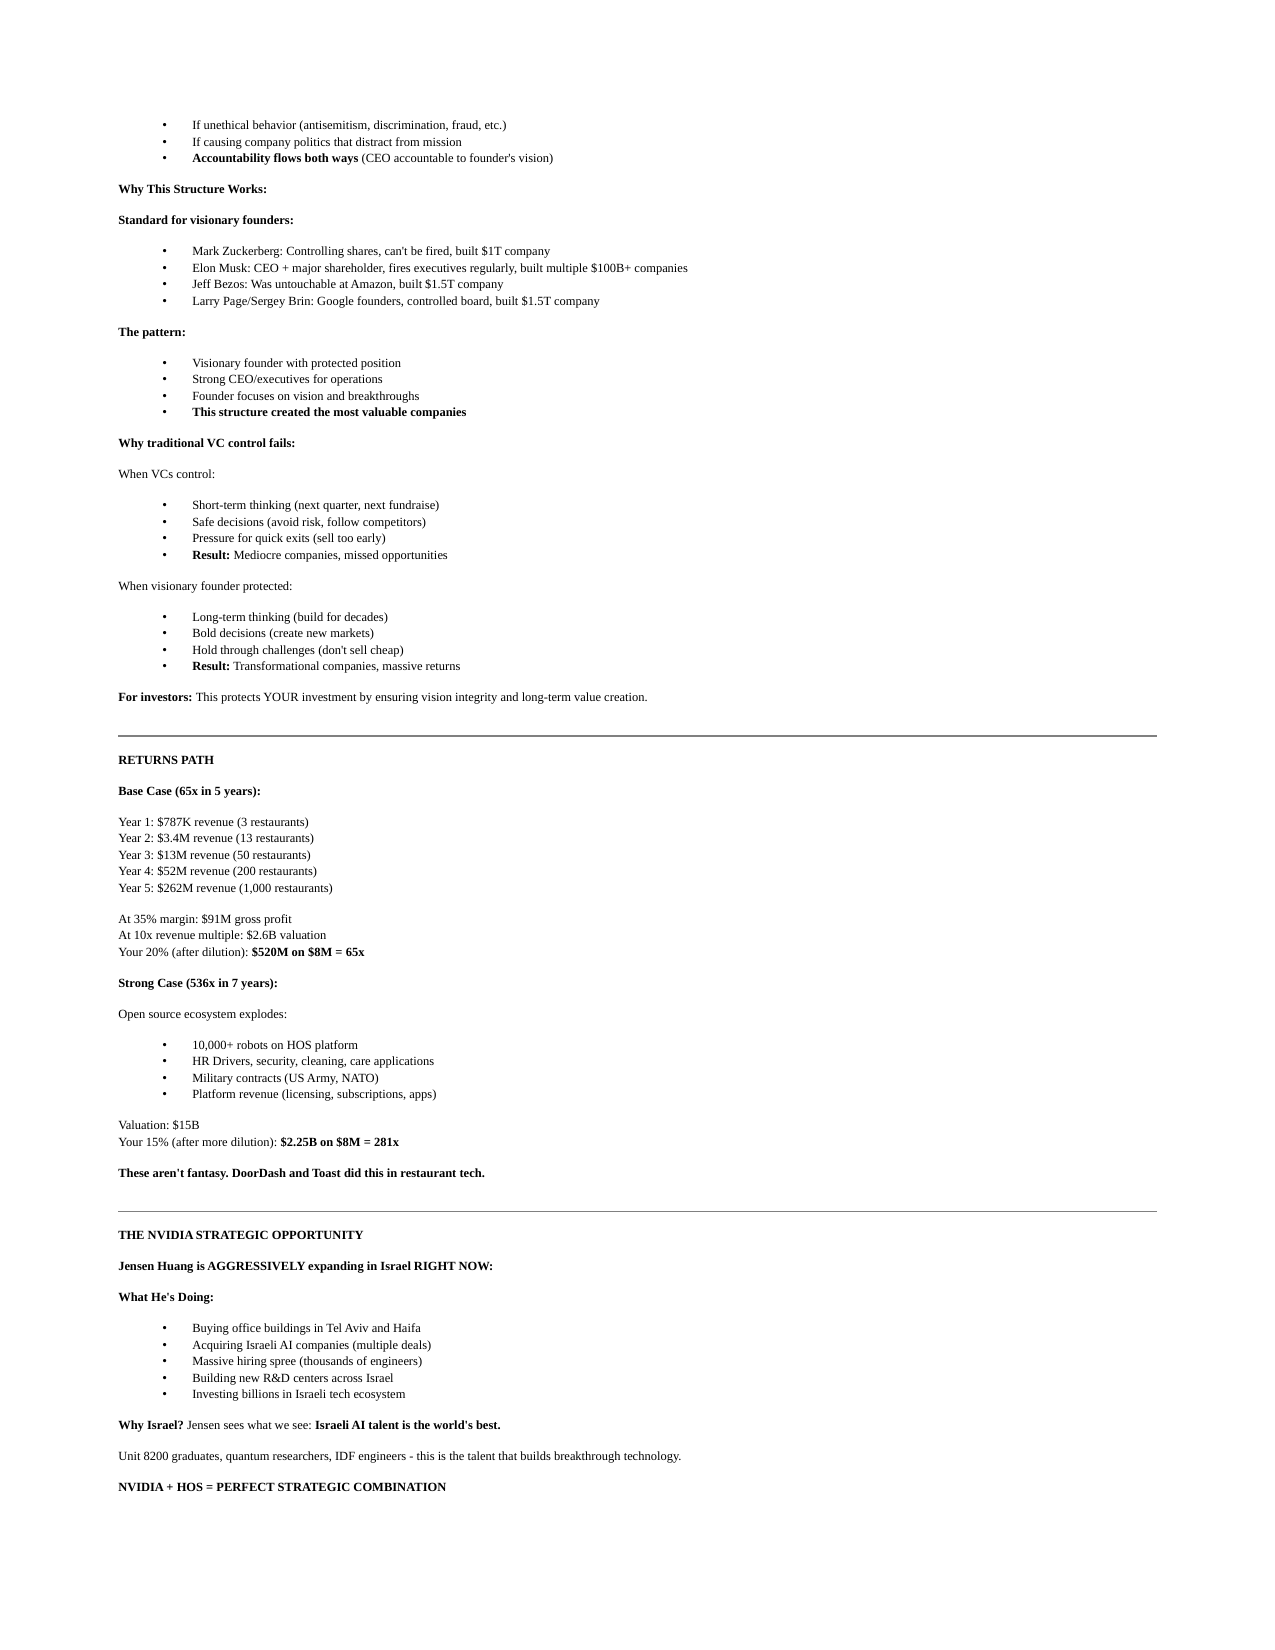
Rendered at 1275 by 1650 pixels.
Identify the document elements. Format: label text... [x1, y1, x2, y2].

text Standard for visionary founders: [118, 213, 1157, 227]
text Base Case (65x in 5 years): [118, 783, 1157, 798]
text Why traditional VC control fails: [118, 436, 1157, 450]
text These aren't fantasy. DoorDash and Toast did this in restaurant tech. [118, 1165, 1157, 1180]
list Long-term thinking (build for decades) [162, 609, 1157, 624]
text Why This Structure Works: [118, 182, 1157, 196]
list Accountability flows both ways (CEO accountable to founder's vision) [162, 151, 1157, 165]
text When VCs control: [118, 467, 1157, 481]
text When visionary founder protected: [118, 578, 1157, 593]
list Jeff Bezos: Was untouchable at Amazon, built $1.5T company [162, 277, 1157, 291]
list Military contracts (US Army, NATO) [162, 1070, 1157, 1085]
list Building new R&D centers across Israel [162, 1370, 1157, 1385]
text Year 1: $787K revenue (3 restaurants) Year 2: $3.4M revenue (13 restaurants) Year 3: $13M revenue (50 restaurants) Year 4: $52M revenue (200 restaurants) Year 5: $262M revenue (1,000 restaurants) [118, 814, 1157, 895]
text At 35% margin: $91M gross profit At 10x revenue multiple: $2.6B valuation Your 20% (after dilution): $520M on $8M = 65x [118, 911, 1157, 959]
subtitle THE NVIDIA STRATEGIC OPPORTUNITY 🎯 [118, 1228, 1157, 1242]
text Valuation: $15B Your 15% (after more dilution): $2.25B on $8M = 281x [118, 1118, 1157, 1149]
list Buying office buildings in Tel Aviv and Haifa [162, 1321, 1157, 1335]
list If unethical behavior (antisemitism, discrimination, fraud, etc.) [162, 118, 1157, 132]
text The pattern: [118, 324, 1157, 339]
list Visionary founder with protected position [162, 356, 1157, 370]
list Mark Zuckerberg: Controlling shares, can't be fired, built $1T company [162, 244, 1157, 258]
list Founder focuses on vision and breakthroughs [162, 388, 1157, 403]
list Acquiring Israeli AI companies (multiple deals) [162, 1337, 1157, 1352]
text Strong Case (536x in 7 years): [118, 975, 1157, 990]
list Hold through challenges (don't sell cheap) [162, 642, 1157, 657]
list HR Drivers, security, cleaning, care applications [162, 1054, 1157, 1068]
list Result: Transformational companies, massive returns [162, 659, 1157, 673]
text NVIDIA + HOS = PERFECT STRATEGIC COMBINATION [118, 1480, 1157, 1494]
list Larry Page/Sergey Brin: Google founders, controlled board, built $1.5T company [162, 293, 1157, 308]
text Jensen Huang is AGGRESSIVELY expanding in Israel RIGHT NOW: [118, 1259, 1157, 1273]
list Pressure for quick exits (sell too early) [162, 531, 1157, 545]
list 10,000+ robots on HOS platform [162, 1037, 1157, 1052]
list Safe decisions (avoid risk, follow competitors) [162, 514, 1157, 529]
list If causing company politics that distract from mission [162, 134, 1157, 149]
text Why Israel? Jensen sees what we see: Israeli AI talent is the world's best. [118, 1418, 1157, 1432]
list Strong CEO/executives for operations [162, 372, 1157, 386]
text Open source ecosystem explodes: [118, 1006, 1157, 1021]
text What He's Doing: [118, 1290, 1157, 1304]
list This structure created the most valuable companies [162, 405, 1157, 419]
list Short-term thinking (next quarter, next fundraise) [162, 498, 1157, 512]
subtitle RETURNS PATH [118, 752, 1157, 767]
list Massive hiring spree (thousands of engineers) [162, 1354, 1157, 1368]
text Unit 8200 graduates, quantum researchers, IDF engineers - this is the talent that builds breakthrough technology. [118, 1449, 1157, 1463]
list Result: Mediocre companies, missed opportunities [162, 547, 1157, 562]
list Elon Musk: CEO + major shareholder, fires executives regularly, built multiple $100B+ companies [162, 261, 1157, 275]
list Investing billions in Israeli tech ecosystem [162, 1387, 1157, 1401]
list Bold decisions (create new markets) [162, 626, 1157, 640]
text For investors: This protects YOUR investment by ensuring vision integrity and long-term value creation. [118, 690, 1157, 704]
list Platform revenue (licensing, subscriptions, apps) [162, 1087, 1157, 1101]
